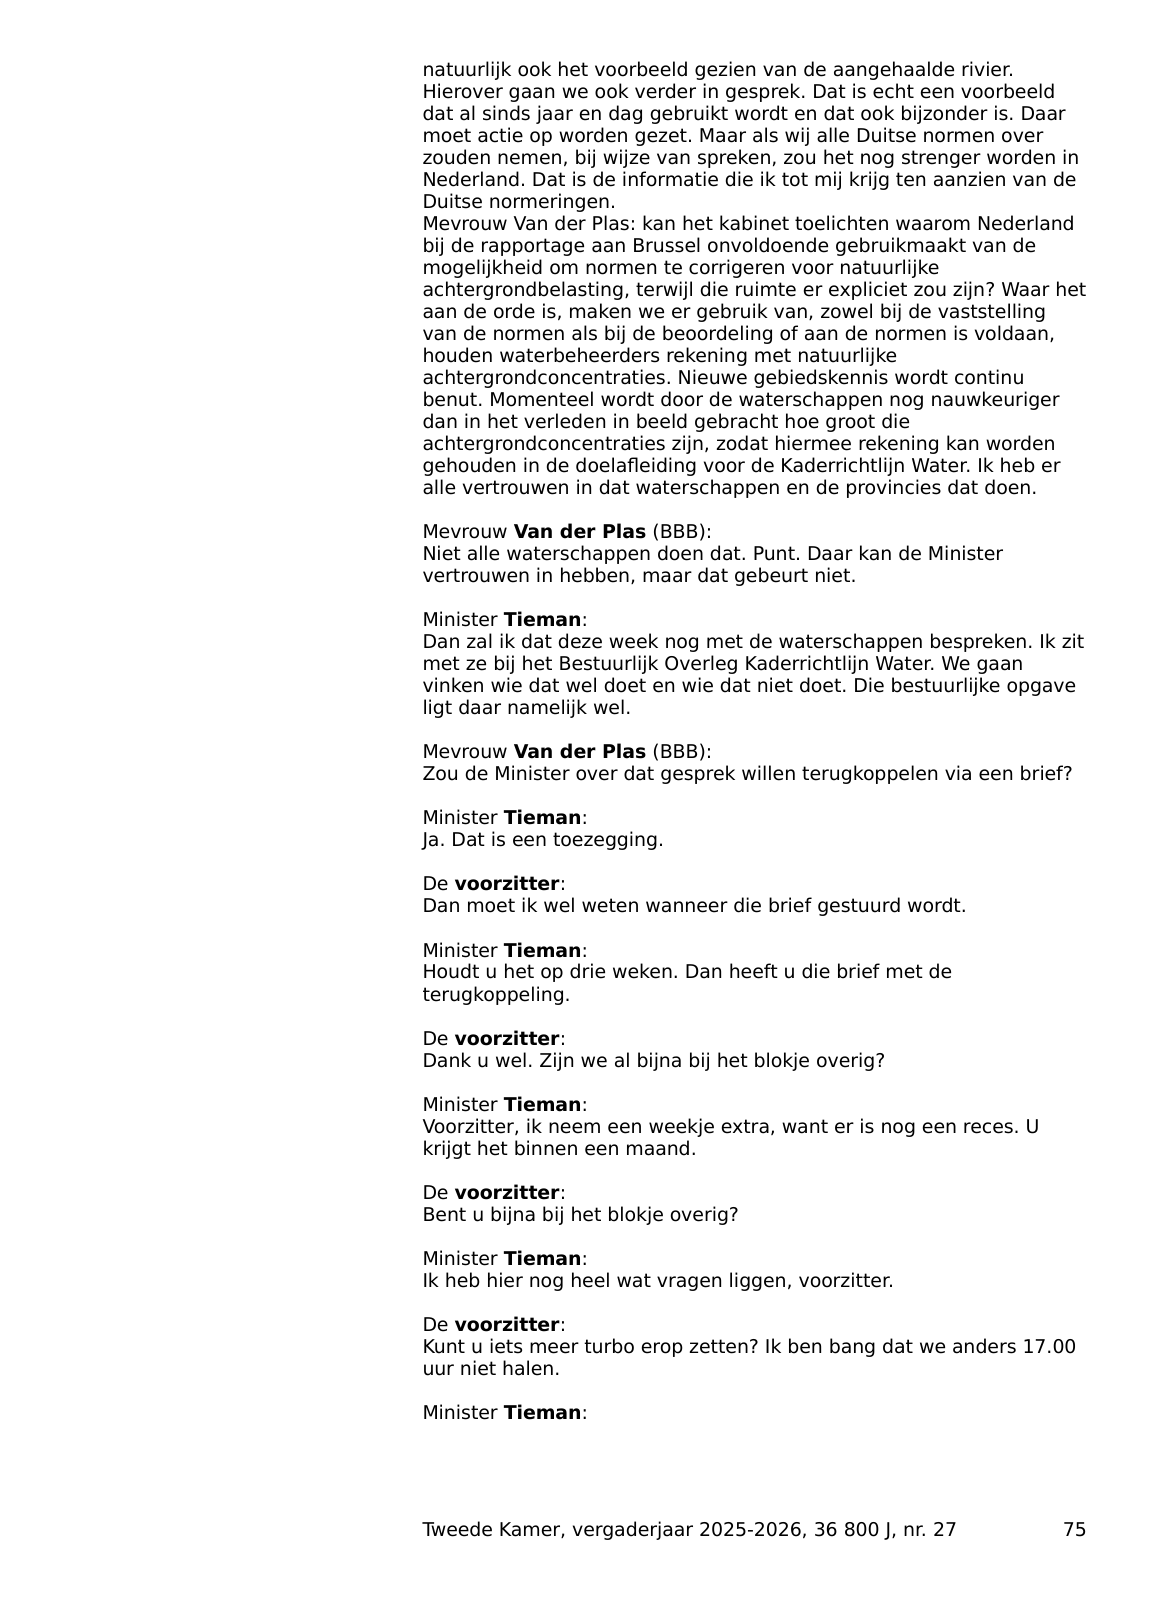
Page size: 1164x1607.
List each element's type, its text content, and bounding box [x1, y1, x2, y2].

text Voorzitter, ik neem een weekje extra, want er is nog een reces. U krijgt het binnen een maand. [422, 1116, 1087, 1160]
text De voorzitter: [422, 873, 1087, 895]
text natuurlijk ook het voorbeeld gezien van de aangehaalde rivier. Hierover gaan we ook verder in gesprek. Dat is echt een voorbeeld dat al sinds jaar en dag gebruikt wordt en dat ook bijzonder is. Daar moet actie op worden gezet. Maar als wij alle Duitse normen over zouden nemen, bij wijze van spreken, zou het nog strenger worden in Nederland. Dat is de informatie die ik tot mij krijg ten aanzien van de Duitse normeringen. [422, 59, 1087, 213]
text Dan moet ik wel weten wanneer die brief gestuurd wordt. [422, 895, 1087, 917]
text Ja. Dat is een toezegging. [422, 829, 1087, 851]
text Dan zal ik dat deze week nog met de waterschappen bespreken. Ik zit met ze bij het Bestuurlijk Overleg Kaderrichtlijn Water. We gaan vinken wie dat wel doet en wie dat niet doet. Die bestuurlijke opgave ligt daar namelijk wel. [422, 631, 1087, 719]
text Bent u bijna bij het blokje overig? [422, 1204, 1087, 1226]
text Minister Tieman: [422, 609, 1087, 631]
text Minister Tieman: [422, 939, 1087, 961]
text Minister Tieman: [422, 1402, 1087, 1424]
text Mevrouw Van der Plas: kan het kabinet toelichten waarom Nederland bij de rapportage aan Brussel onvoldoende gebruikmaakt van de mogelijkheid om normen te corrigeren voor natuurlijke achtergrondbelasting, terwijl die ruimte er expliciet zou zijn? Waar het aan de orde is, maken we er gebruik van, zowel bij de vaststelling van de normen als bij de beoordeling of aan de normen is voldaan, houden waterbeheerders rekening met natuurlijke achtergrondconcentraties. Nieuwe gebiedskennis wordt continu benut. Momenteel wordt door de waterschappen nog nauwkeuriger dan in het verleden in beeld gebracht hoe groot die achtergrondconcentraties zijn, zodat hiermee rekening kan worden gehouden in de doelafleiding voor de Kaderrichtlijn Water. Ik heb er alle vertrouwen in dat waterschappen en de provincies dat doen. [422, 213, 1087, 499]
text Mevrouw Van der Plas (BBB): [422, 521, 1087, 543]
text De voorzitter: [422, 1314, 1087, 1336]
text Dank u wel. Zijn we al bijna bij het blokje overig? [422, 1049, 1087, 1072]
text De voorzitter: [422, 1028, 1087, 1049]
text Mevrouw Van der Plas (BBB): [422, 741, 1087, 763]
text Niet alle waterschappen doen dat. Punt. Daar kan de Minister vertrouwen in hebben, maar dat gebeurt niet. [422, 543, 1087, 587]
text Zou de Minister over dat gesprek willen terugkoppelen via een brief? [422, 763, 1087, 785]
text Ik heb hier nog heel wat vragen liggen, voorzitter. [422, 1270, 1087, 1292]
text De voorzitter: [422, 1182, 1087, 1204]
text Minister Tieman: [422, 807, 1087, 829]
text Kunt u iets meer turbo erop zetten? Ik ben bang dat we anders 17.00 uur niet halen. [422, 1336, 1087, 1380]
text Minister Tieman: [422, 1248, 1087, 1270]
text Houdt u het op drie weken. Dan heeft u die brief met de terugkoppeling. [422, 961, 1087, 1005]
text Minister Tieman: [422, 1094, 1087, 1116]
